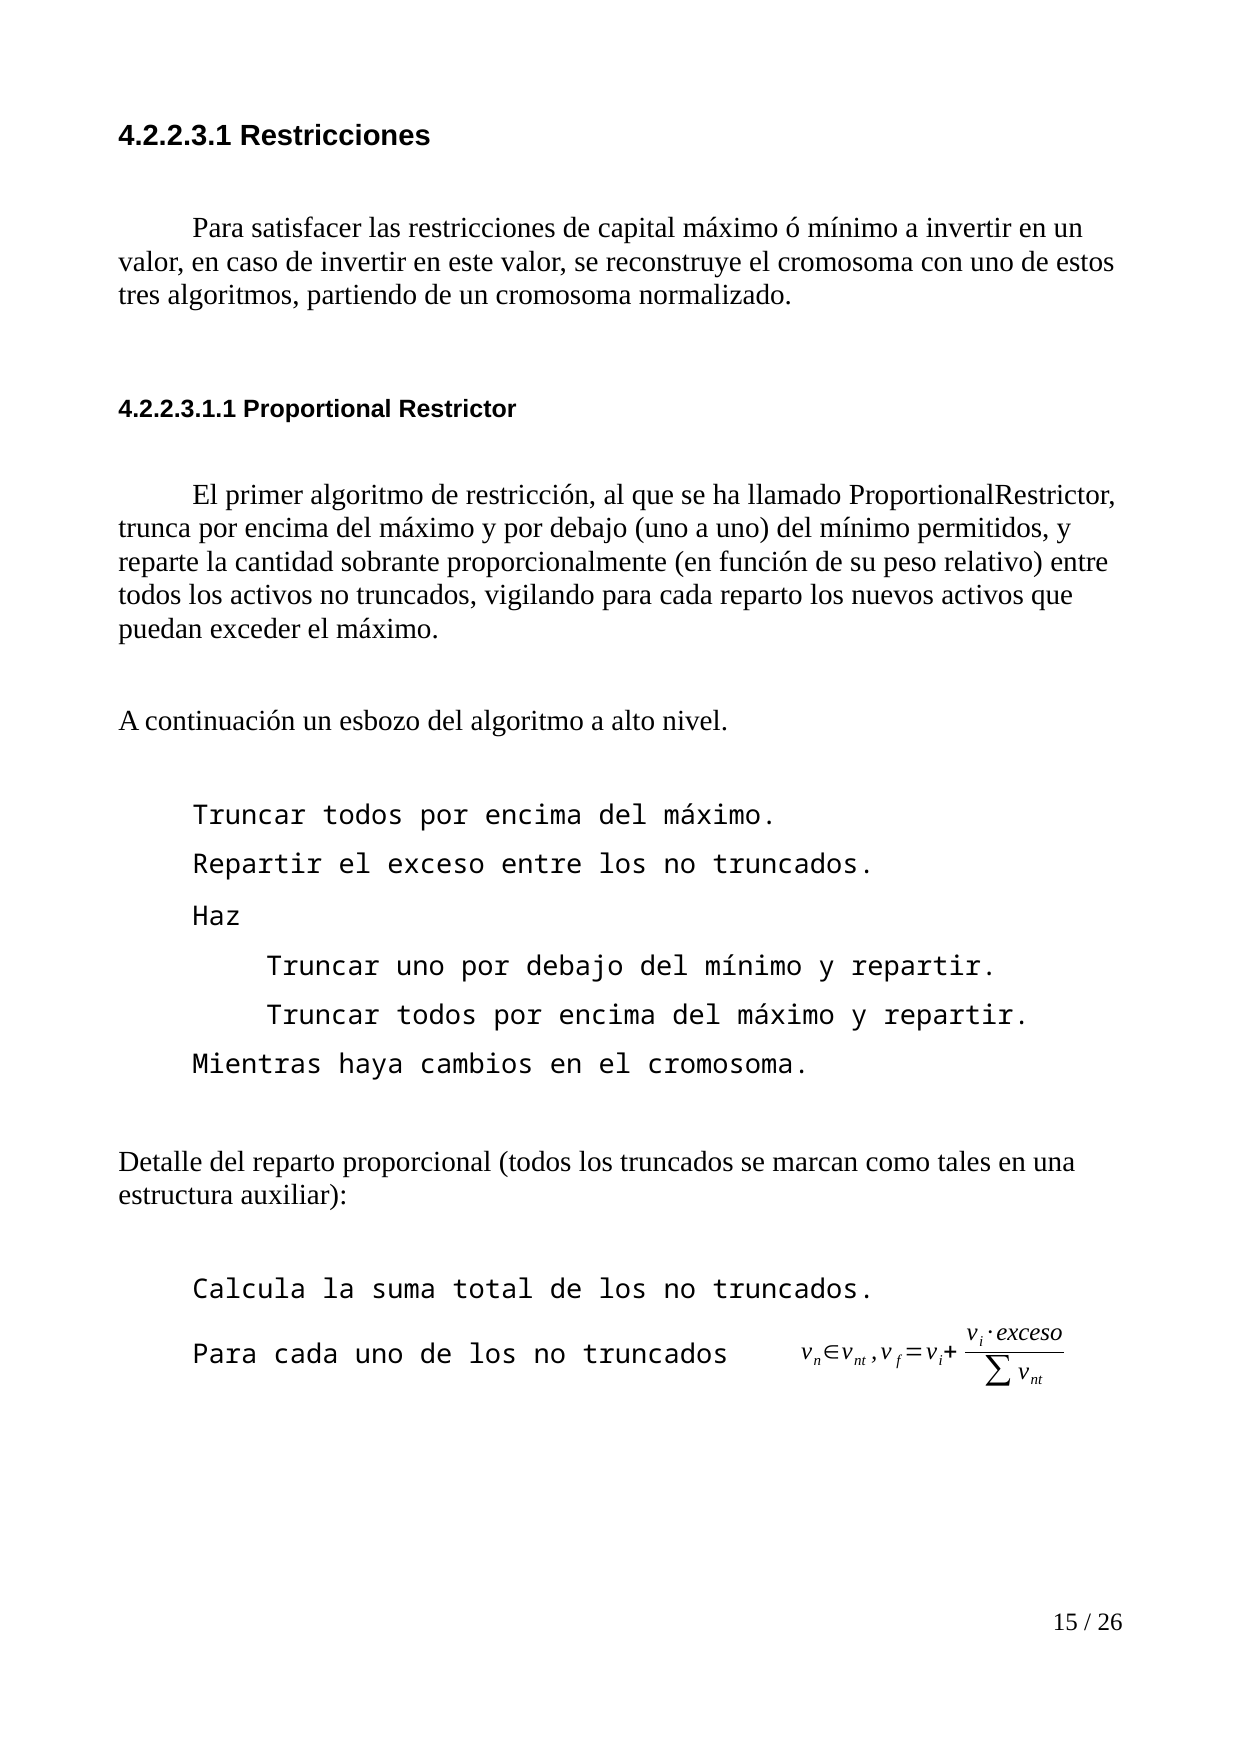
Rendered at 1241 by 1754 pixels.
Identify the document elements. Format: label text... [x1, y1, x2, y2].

subtitle 4.2.2.3.1 Restricciones [118, 118, 1122, 152]
text Para satisfacer las restricciones de capital máximo ó mínimo a invertir en un valor, en caso de invertir en este valor, se reconstruye el cromosoma con uno de estos tres algoritmos, partiendo de un cromosoma normalizado. [118, 210, 1122, 311]
text El primer algoritmo de restricción, al que se ha llamado ProportionalRestrictor, trunca por encima del máximo y por debajo (uno a uno) del mínimo permitidos, y reparte la cantidad sobrante proporcionalmente (en función de su peso relativo) entre todos los activos no truncados, vigilando para cada reparto los nuevos activos que puedan exceder el máximo. [118, 477, 1122, 644]
subtitle 4.2.2.3.1.1 Proportional Restrictor [118, 394, 1122, 423]
text Detalle del reparto proporcional (todos los truncados se marcan como tales en una estructura auxiliar): [118, 1144, 1122, 1211]
text Haz [118, 894, 1122, 934]
text Truncar todos por encima del máximo y repartir. [118, 996, 1122, 1032]
text Truncar todos por encima del máximo. [118, 795, 1122, 832]
text Calcula la suma total de los no truncados. [118, 1269, 1122, 1306]
text Mientras haya cambios en el cromosoma. [118, 1045, 1122, 1082]
text Para cada uno de los no truncados [118, 1319, 1122, 1388]
text A continuación un esbozo del algoritmo a alto nivel. [118, 703, 1122, 737]
text Truncar uno por debajo del mínimo y repartir. [118, 946, 1122, 983]
text Repartir el exceso entre los no truncados. [118, 844, 1122, 881]
